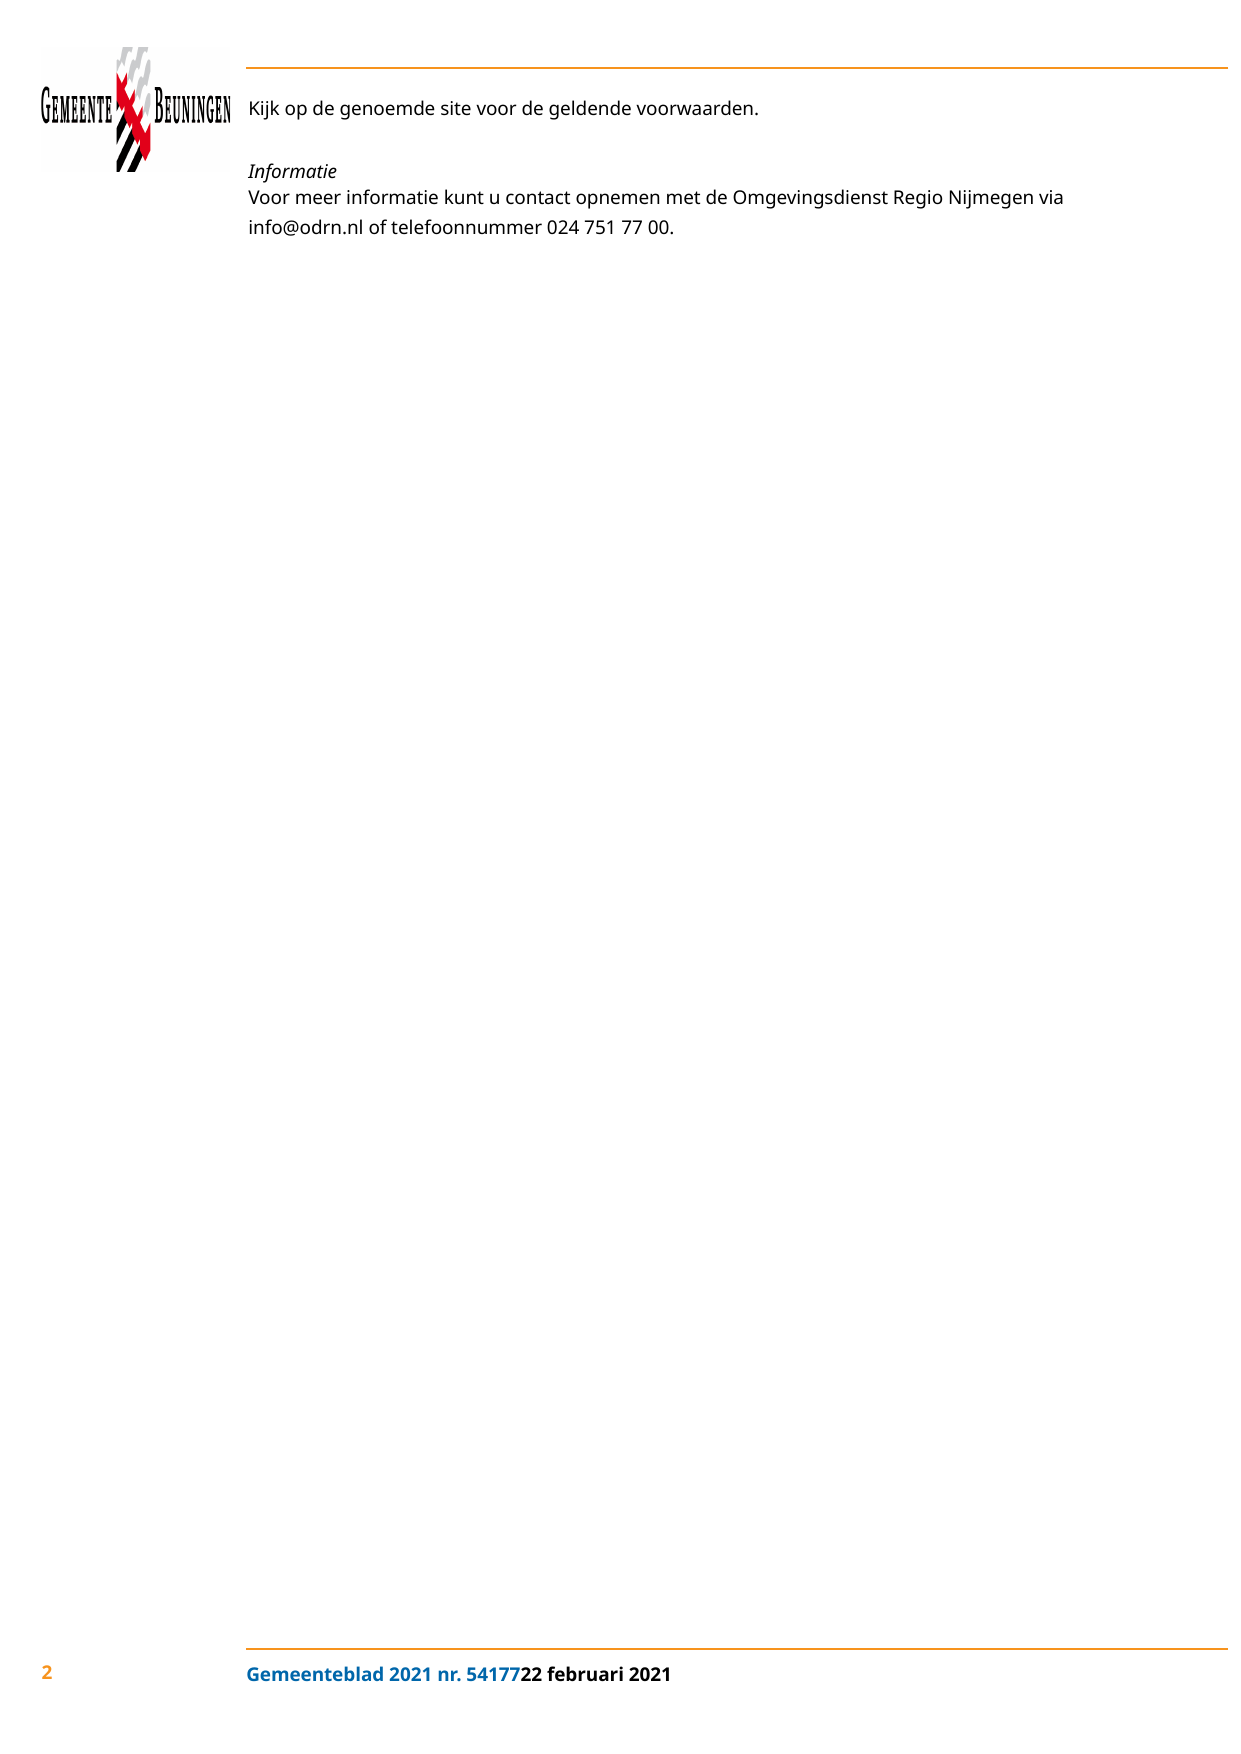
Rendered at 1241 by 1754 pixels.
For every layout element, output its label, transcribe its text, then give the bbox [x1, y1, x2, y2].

picture [41, 47, 231, 172]
text Kijk op de genoemde site voor de geldende voorwaarden. [248, 95, 1152, 121]
text Voor meer informatie kunt u contact opnemen met de Omgevingsdienst Regio Nijmegen via info@odrn.nl of telefoonnummer 024 751 77 00. [248, 184, 1152, 240]
text Informatie [248, 159, 1152, 184]
